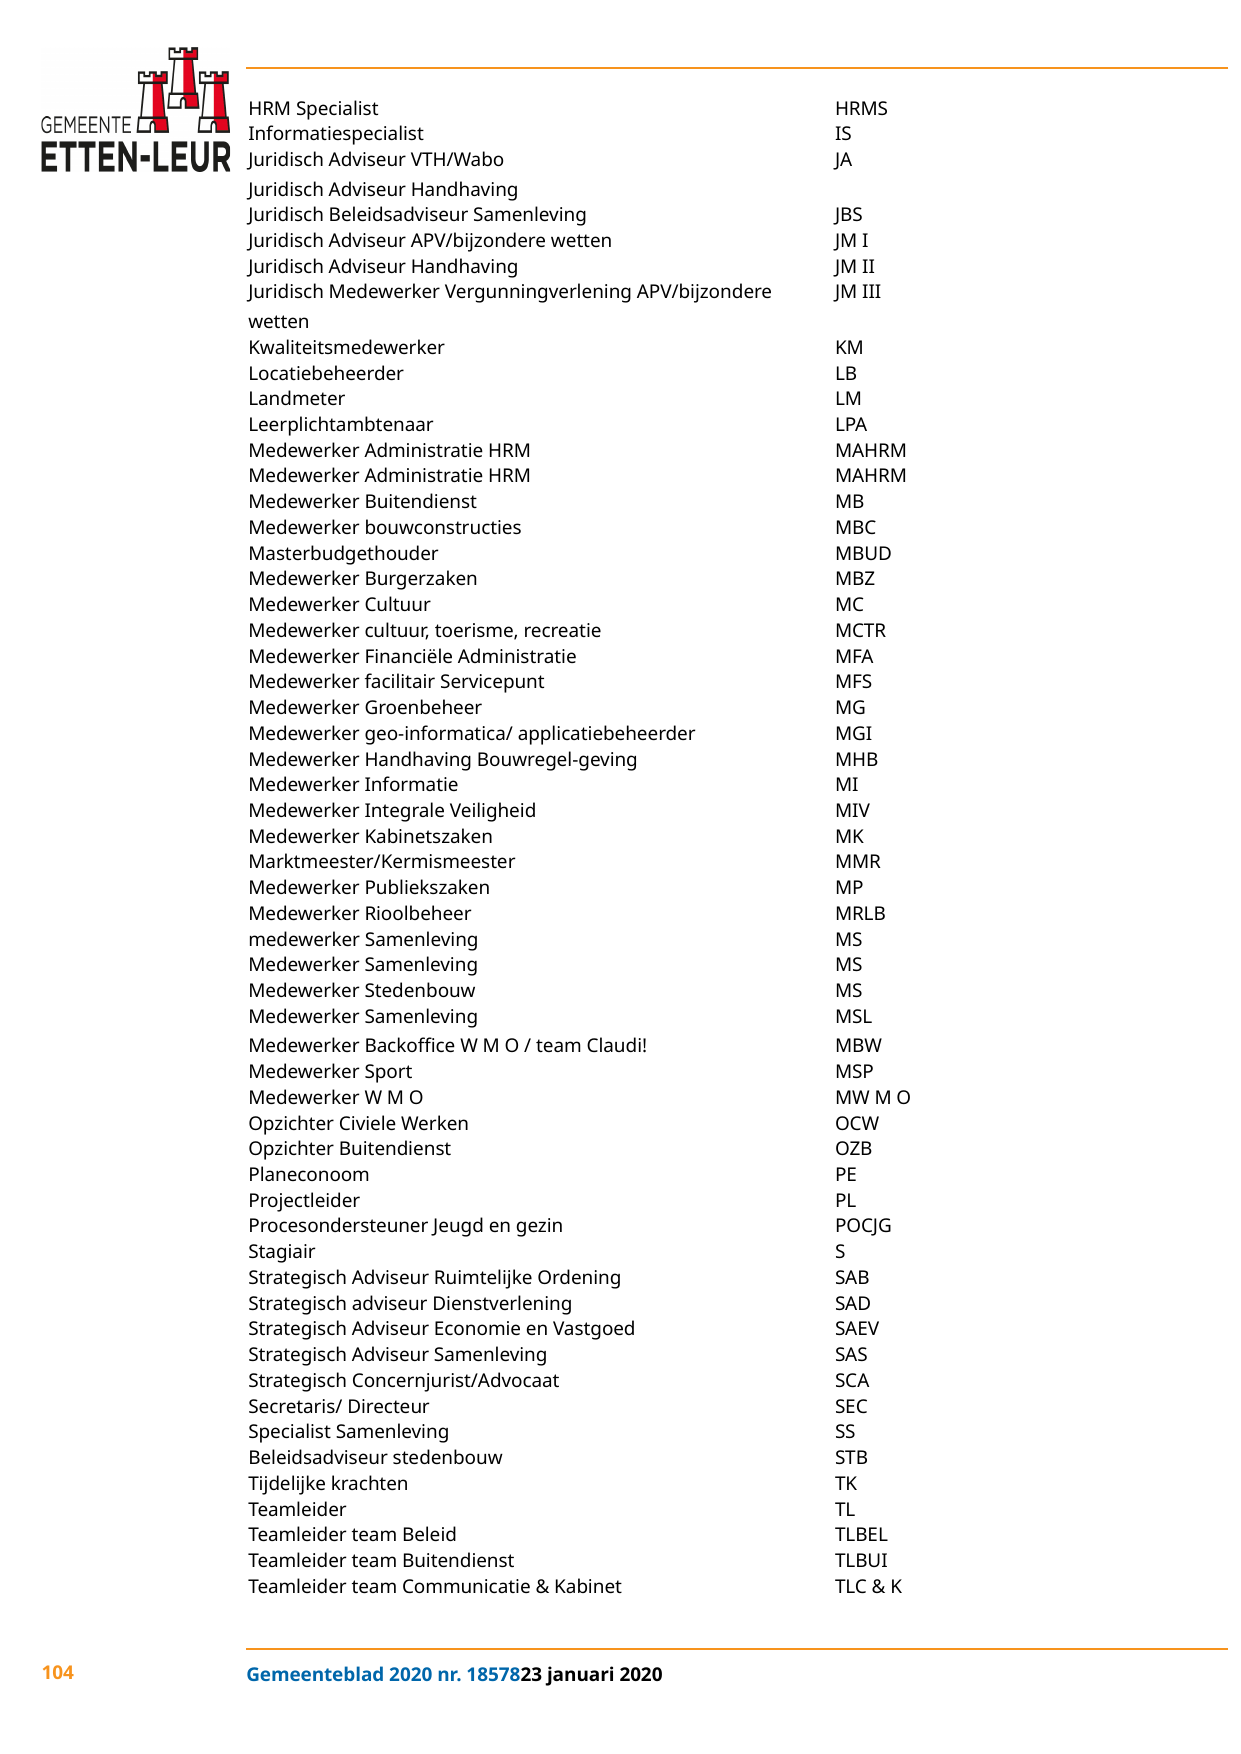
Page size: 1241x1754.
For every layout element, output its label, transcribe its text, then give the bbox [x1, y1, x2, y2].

table_cell KM [835, 334, 1152, 360]
table_cell Beleidsadviseur stedenbouw [248, 1444, 835, 1470]
table_cell Procesondersteuner Jeugd en gezin [248, 1213, 835, 1238]
table_cell Juridisch Medewerker Vergunningverlening APV/bijzondere wetten [248, 279, 835, 334]
table_cell SS [835, 1419, 1152, 1444]
table_cell Projectleider [248, 1187, 835, 1213]
table_cell Medewerker Administratie HRM [248, 463, 835, 488]
table_cell Medewerker Samenleving [248, 952, 835, 977]
table_cell Medewerker Handhaving Bouwregel-geving [248, 746, 835, 771]
table_cell MBZ [835, 566, 1152, 591]
table_cell JM II [835, 253, 1152, 279]
table_cell Medewerker Integrale Veiligheid [248, 797, 835, 823]
table_cell MHB [835, 746, 1152, 771]
table_cell Medewerker Buitendienst [248, 489, 835, 514]
table_cell Medewerker Informatie [248, 771, 835, 797]
table_cell Strategisch Concernjurist/Advocaat [248, 1367, 835, 1393]
table_cell SEC [835, 1393, 1152, 1418]
table_cell MFA [835, 643, 1152, 668]
table_cell Medewerker bouwconstructies [248, 514, 835, 540]
table_cell OCW [835, 1110, 1152, 1136]
table_cell Masterbudgethouder [248, 540, 835, 566]
picture [41, 47, 231, 172]
table_cell MSP [835, 1058, 1152, 1084]
table_cell JM III [835, 279, 1152, 334]
table_cell MP [835, 874, 1152, 900]
table_cell MBC [835, 514, 1152, 540]
table_cell MAHRM [835, 463, 1152, 488]
table_cell Medewerker Cultuur [248, 591, 835, 617]
table_cell Juridisch Adviseur APV/bijzondere wetten [248, 227, 835, 253]
table_cell Opzichter Buitendienst [248, 1136, 835, 1161]
table_cell OZB [835, 1136, 1152, 1161]
table_cell SAB [835, 1264, 1152, 1290]
table_cell TL [835, 1496, 1152, 1521]
table_cell Stagiair [248, 1239, 835, 1264]
table_cell Juridisch Beleidsadviseur Samenleving [248, 202, 835, 227]
table_cell LPA [835, 411, 1152, 437]
table_cell TK [835, 1470, 1152, 1496]
table_cell MAHRM [835, 437, 1152, 463]
table_cell Medewerker W M O [248, 1084, 835, 1110]
table_cell MMR [835, 849, 1152, 874]
table_cell MFS [835, 669, 1152, 694]
table_cell POCJG [835, 1213, 1152, 1238]
table_cell JA [835, 146, 1152, 202]
table_cell Teamleider team Communicatie & Kabinet [248, 1573, 835, 1599]
table_cell Strategisch Adviseur Ruimtelijke Ordening [248, 1264, 835, 1290]
table_cell Teamleider team Beleid [248, 1521, 835, 1547]
table_cell Leerplichtambtenaar [248, 411, 835, 437]
table_cell SAD [835, 1290, 1152, 1316]
table_cell Medewerker Administratie HRM [248, 437, 835, 463]
table_cell Strategisch Adviseur Samenleving [248, 1341, 835, 1367]
table_cell Medewerker Groenbeheer [248, 694, 835, 720]
table_cell PE [835, 1161, 1152, 1187]
table_cell TLBEL [835, 1521, 1152, 1547]
table_cell Medewerker Financiële Administratie [248, 643, 835, 668]
table_cell SCA [835, 1367, 1152, 1393]
table_cell Teamleider [248, 1496, 835, 1521]
table_cell medewerker Samenleving [248, 926, 835, 952]
table_cell S [835, 1239, 1152, 1264]
table_cell Locatiebeheerder [248, 360, 835, 386]
table_cell Medewerker Kabinetszaken [248, 823, 835, 849]
table_cell TLC & K [835, 1573, 1152, 1599]
table_cell Strategisch Adviseur Economie en Vastgoed [248, 1316, 835, 1341]
table_cell Teamleider team Buitendienst [248, 1547, 835, 1573]
table_cell Planeconoom [248, 1161, 835, 1187]
table_cell MS [835, 952, 1152, 977]
table_cell LM [835, 386, 1152, 411]
table_cell MC [835, 591, 1152, 617]
table_cell MS [835, 926, 1152, 952]
table_cell MB [835, 489, 1152, 514]
table_cell HRMS [835, 95, 1152, 121]
table_cell MS [835, 977, 1152, 1003]
table_cell MSL MBW [835, 1003, 1152, 1058]
table_cell Juridisch Adviseur Handhaving [248, 253, 835, 279]
table_cell MBUD [835, 540, 1152, 566]
table_cell TLBUI [835, 1547, 1152, 1573]
table_cell MCTR [835, 617, 1152, 643]
table_cell Opzichter Civiele Werken [248, 1110, 835, 1136]
table_cell JM I [835, 227, 1152, 253]
table_cell Medewerker Stedenbouw [248, 977, 835, 1003]
table_cell IS [835, 121, 1152, 146]
table_cell MK [835, 823, 1152, 849]
table_cell SAS [835, 1341, 1152, 1367]
table_cell Medewerker Rioolbeheer [248, 900, 835, 926]
table_cell Medewerker Burgerzaken [248, 566, 835, 591]
table_cell Medewerker cultuur, toerisme, recreatie [248, 617, 835, 643]
table_cell Juridisch Adviseur VTH/Wabo Juridisch Adviseur Handhaving [248, 146, 835, 202]
table_cell MG [835, 694, 1152, 720]
table_cell SAEV [835, 1316, 1152, 1341]
table_cell Medewerker Sport [248, 1058, 835, 1084]
table_cell Landmeter [248, 386, 835, 411]
table_cell Medewerker Samenleving Medewerker Backoffice W M O / team Claudi! [248, 1003, 835, 1058]
table_cell Secretaris/ Directeur [248, 1393, 835, 1418]
table_cell Marktmeester/Kermismeester [248, 849, 835, 874]
table_cell MW M O [835, 1084, 1152, 1110]
table_cell MRLB [835, 900, 1152, 926]
table_cell MIV [835, 797, 1152, 823]
table_cell STB [835, 1444, 1152, 1470]
table_cell MI [835, 771, 1152, 797]
table_cell Medewerker facilitair Servicepunt [248, 669, 835, 694]
table_cell PL [835, 1187, 1152, 1213]
table_cell MGI [835, 720, 1152, 746]
table_cell Medewerker Publiekszaken [248, 874, 835, 900]
table_cell Tijdelijke krachten [248, 1470, 835, 1496]
table_cell Kwaliteitsmedewerker [248, 334, 835, 360]
table_cell Specialist Samenleving [248, 1419, 835, 1444]
table_cell Medewerker geo-informatica/ applicatiebeheerder [248, 720, 835, 746]
table_cell JBS [835, 202, 1152, 227]
table_cell HRM Specialist [248, 95, 835, 121]
table_cell LB [835, 360, 1152, 386]
table_cell Informatiespecialist [248, 121, 835, 146]
table_cell Strategisch adviseur Dienstverlening [248, 1290, 835, 1316]
